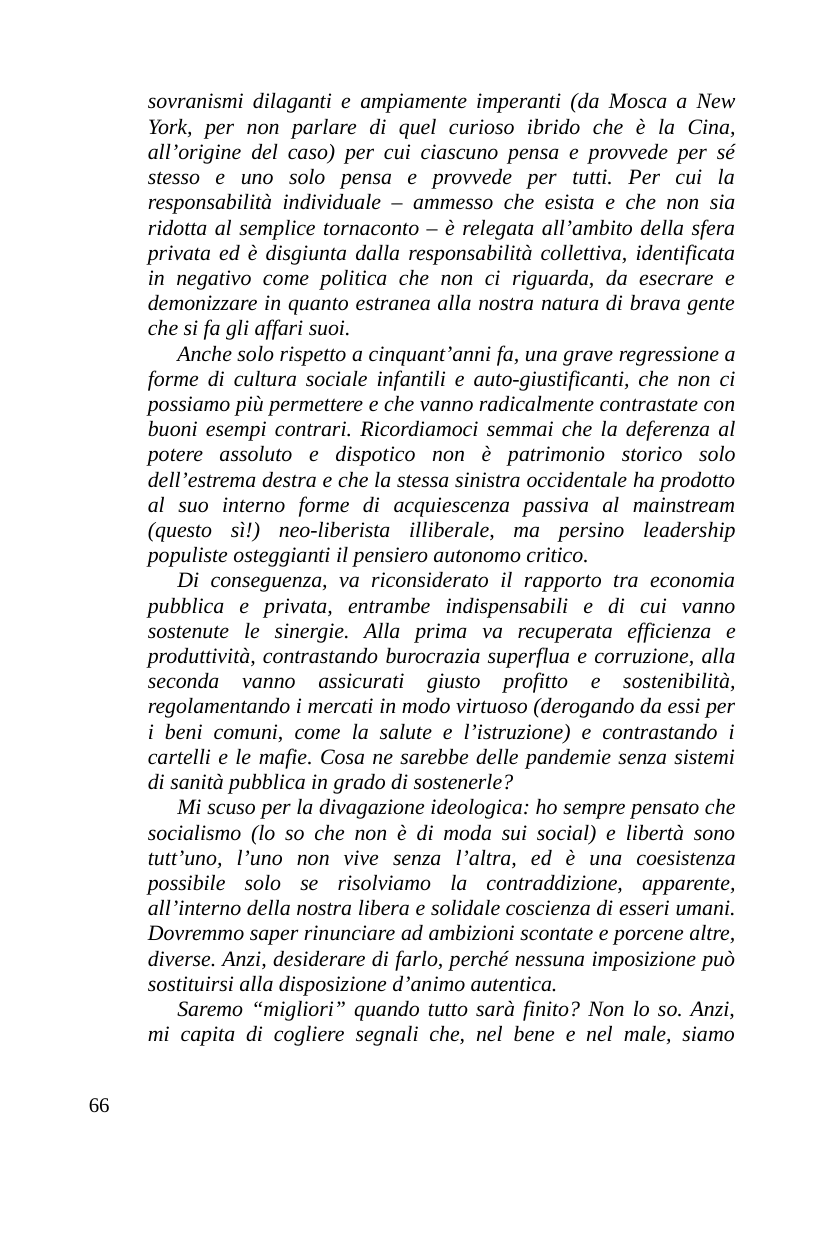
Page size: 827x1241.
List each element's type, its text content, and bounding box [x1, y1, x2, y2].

text Saremo “migliori” quando tutto sarà finito? Non lo so. Anzi, mi capita di cogliere segnali che, nel bene e nel male, siamo [148, 996, 738, 1046]
text Anche solo rispetto a cinquant’anni fa, una grave regressione a forme di cultura sociale infantili e auto-giustificanti, che non ci possiamo più permettere e che vanno radicalmente contrastate con buoni esempi contrari. Ricordiamoci semmai che la deferenza al potere assoluto e dispotico non è patrimonio storico solo dell’estrema destra e che la stessa sinistra occidentale ha prodotto al suo interno forme di acquiescenza passiva al mainstream (questo sì!) neo-liberista illiberale, ma persino leadership populiste osteggianti il pensiero autonomo critico. [148, 341, 738, 567]
text sovranismi dilaganti e ampiamente imperanti (da Mosca a New York, per non parlare di quel curioso ibrido che è la Cina, all’origine del caso) per cui ciascuno pensa e provvede per sé stesso e uno solo pensa e provvede per tutti. Per cui la responsabilità individuale – ammesso che esista e che non sia ridotta al semplice tornaconto – è relegata all’ambito della sfera privata ed è disgiunta dalla responsabilità collettiva, identificata in negativo come politica che non ci riguarda, da esecrare e demonizzare in quanto estranea alla nostra natura di brava gente che si fa gli affari suoi. [148, 88, 738, 341]
text Di conseguenza, va riconsiderato il rapporto tra economia pubblica e privata, entrambe indispensabili e di cui vanno sostenute le sinergie. Alla prima va recuperata efficienza e produttività, contrastando burocrazia superflua e corruzione, alla seconda vanno assicurati giusto profitto e sostenibilità, regolamentando i mercati in modo virtuoso (derogando da essi per i beni comuni, come la salute e l’istruzione) e contrastando i cartelli e le mafie. Cosa ne sarebbe delle pandemie senza sistemi di sanità pubblica in grado di sostenerle? [148, 567, 738, 794]
text Mi scuso per la divagazione ideologica: ho sempre pensato che socialismo (lo so che non è di moda sui social) e libertà sono tutt’uno, l’uno non vive senza l’altra, ed è una coesistenza possibile solo se risolviamo la contraddizione, apparente, all’interno della nostra libera e solidale coscienza di esseri umani. Dovremmo saper rinunciare ad ambizioni scontate e porcene altre, diverse. Anzi, desiderare di farlo, perché nessuna imposizione può sostituirsi alla disposizione d’animo autentica. [148, 794, 738, 996]
